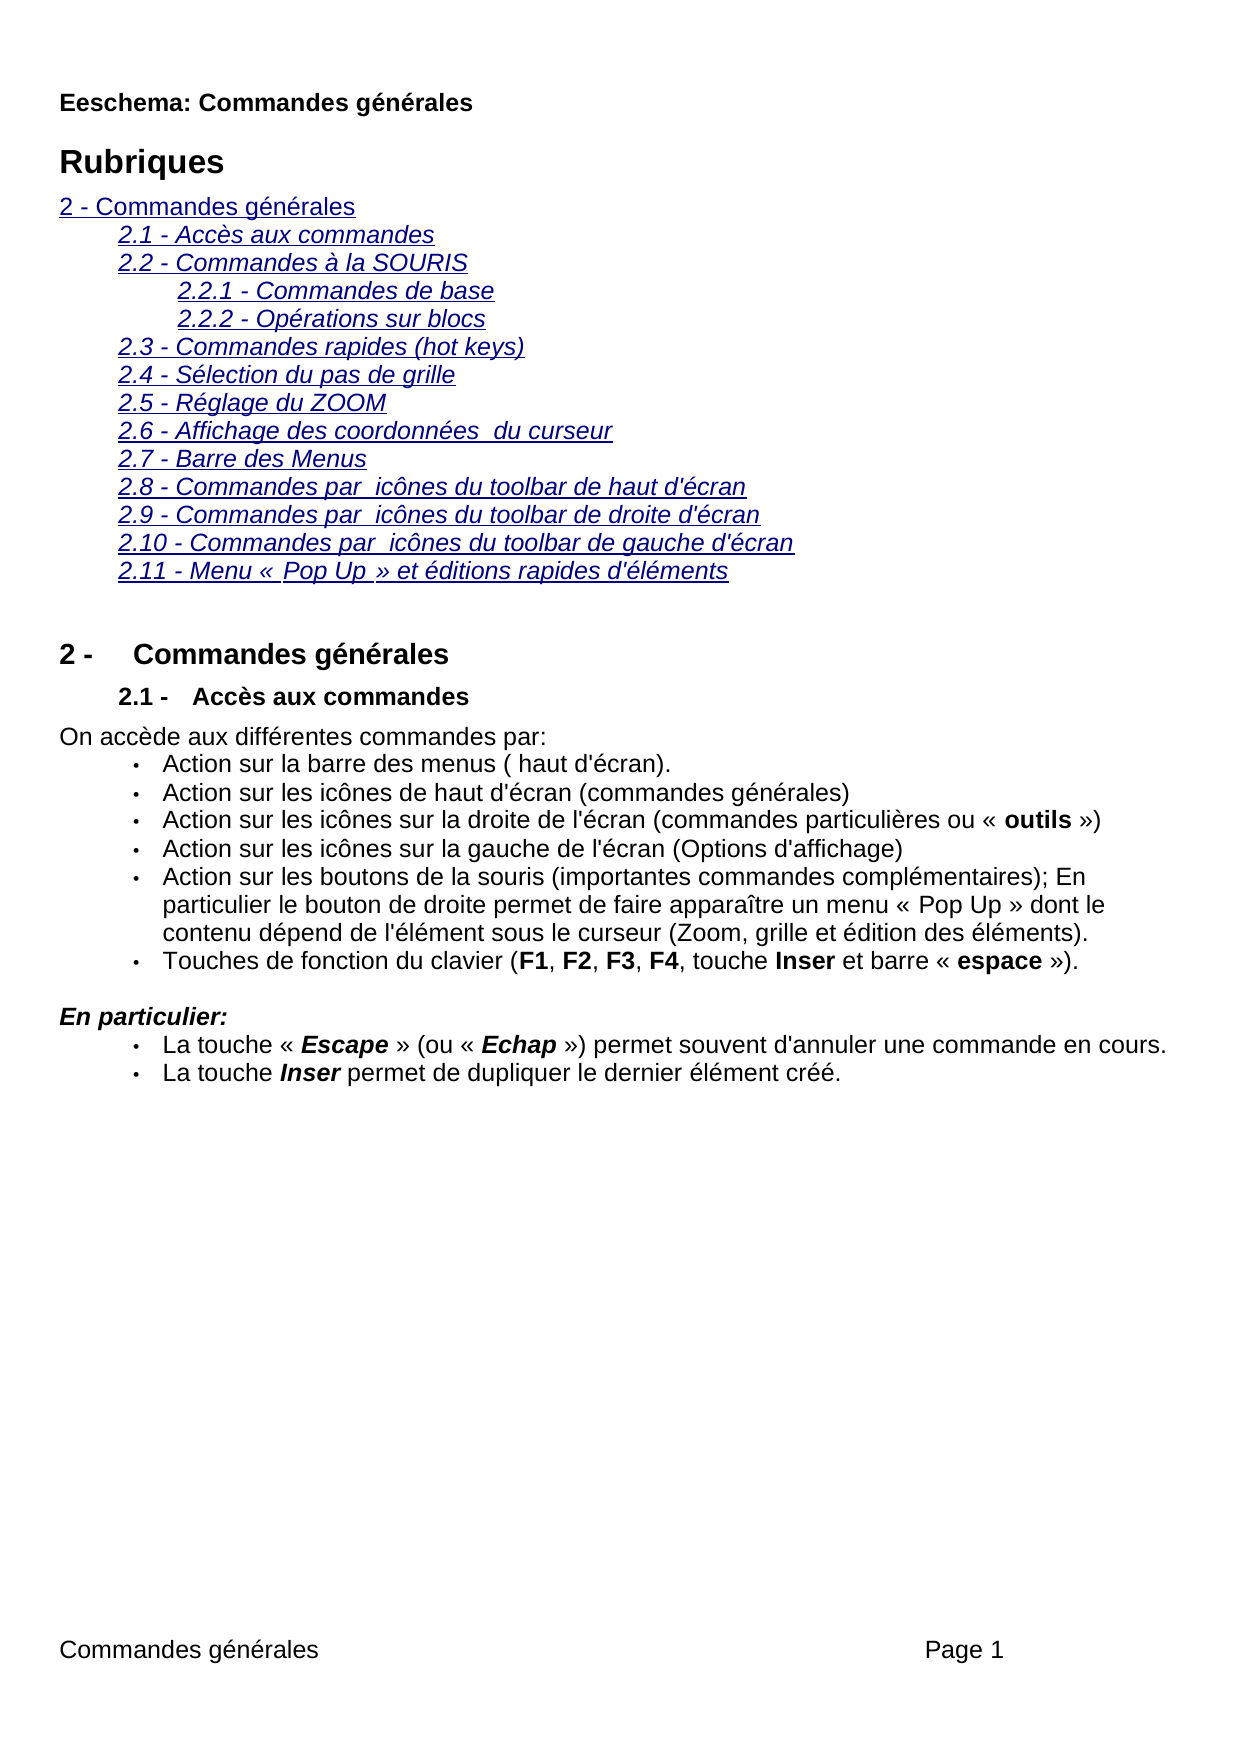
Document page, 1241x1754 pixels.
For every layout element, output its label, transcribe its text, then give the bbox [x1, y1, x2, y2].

subtitle Rubriques [59, 143, 1181, 181]
list Touches de fonction du clavier (F1, F2, F3, F4, touche Inser et barre « espace »). [133, 947, 1181, 974]
text 2.10 - Commandes par icônes du toolbar de gauche d'écran [118, 529, 1181, 557]
list Action sur les icônes sur la droite de l'écran (commandes particulières ou « outils ») [133, 806, 1181, 834]
list La touche Inser permet de dupliquer le dernier élément créé. [133, 1059, 1181, 1087]
text 2.11 - Menu « Pop Up » et éditions rapides d'éléments [118, 557, 1181, 585]
list Action sur la barre des menus ( haut d'écran). [133, 750, 1181, 778]
list La touche « Escape » (ou « Echap ») permet souvent d'annuler une commande en cours. [133, 1031, 1181, 1059]
text On accède aux différentes commandes par: [59, 722, 1181, 750]
text 2.4 - Sélection du pas de grille [118, 361, 1181, 389]
text 2.2.1 - Commandes de base [177, 277, 1181, 305]
text 2.9 - Commandes par icônes du toolbar de droite d'écran [118, 501, 1181, 529]
list Action sur les icônes de haut d'écran (commandes générales) [133, 778, 1181, 806]
text 2.3 - Commandes rapides (hot keys) [118, 333, 1181, 361]
text 2.6 - Affichage des coordonnées du curseur [118, 417, 1181, 445]
list Action sur les boutons de la souris (importantes commandes complémentaires); En particulier le bouton de droite permet de faire apparaître un menu « Pop Up » dont le contenu dépend de l'élément sous le curseur (Zoom, grille et édition des éléments). [133, 862, 1181, 947]
text 2.7 - Barre des Menus [118, 445, 1181, 473]
text 2 - Commandes générales [59, 193, 1181, 221]
subtitle Accès aux commandes [118, 683, 1181, 711]
text 2.8 - Commandes par icônes du toolbar de haut d'écran [118, 473, 1181, 501]
text En particulier: [59, 1003, 1181, 1031]
text 2.2.2 - Opérations sur blocs [177, 305, 1181, 333]
text 2.5 - Réglage du ZOOM [118, 389, 1181, 417]
text 2.1 - Accès aux commandes [118, 221, 1181, 249]
list Action sur les icônes sur la gauche de l'écran (Options d'affichage) [133, 834, 1181, 862]
text 2.2 - Commandes à la SOURIS [118, 249, 1181, 277]
subtitle Commandes générales [59, 638, 1181, 671]
